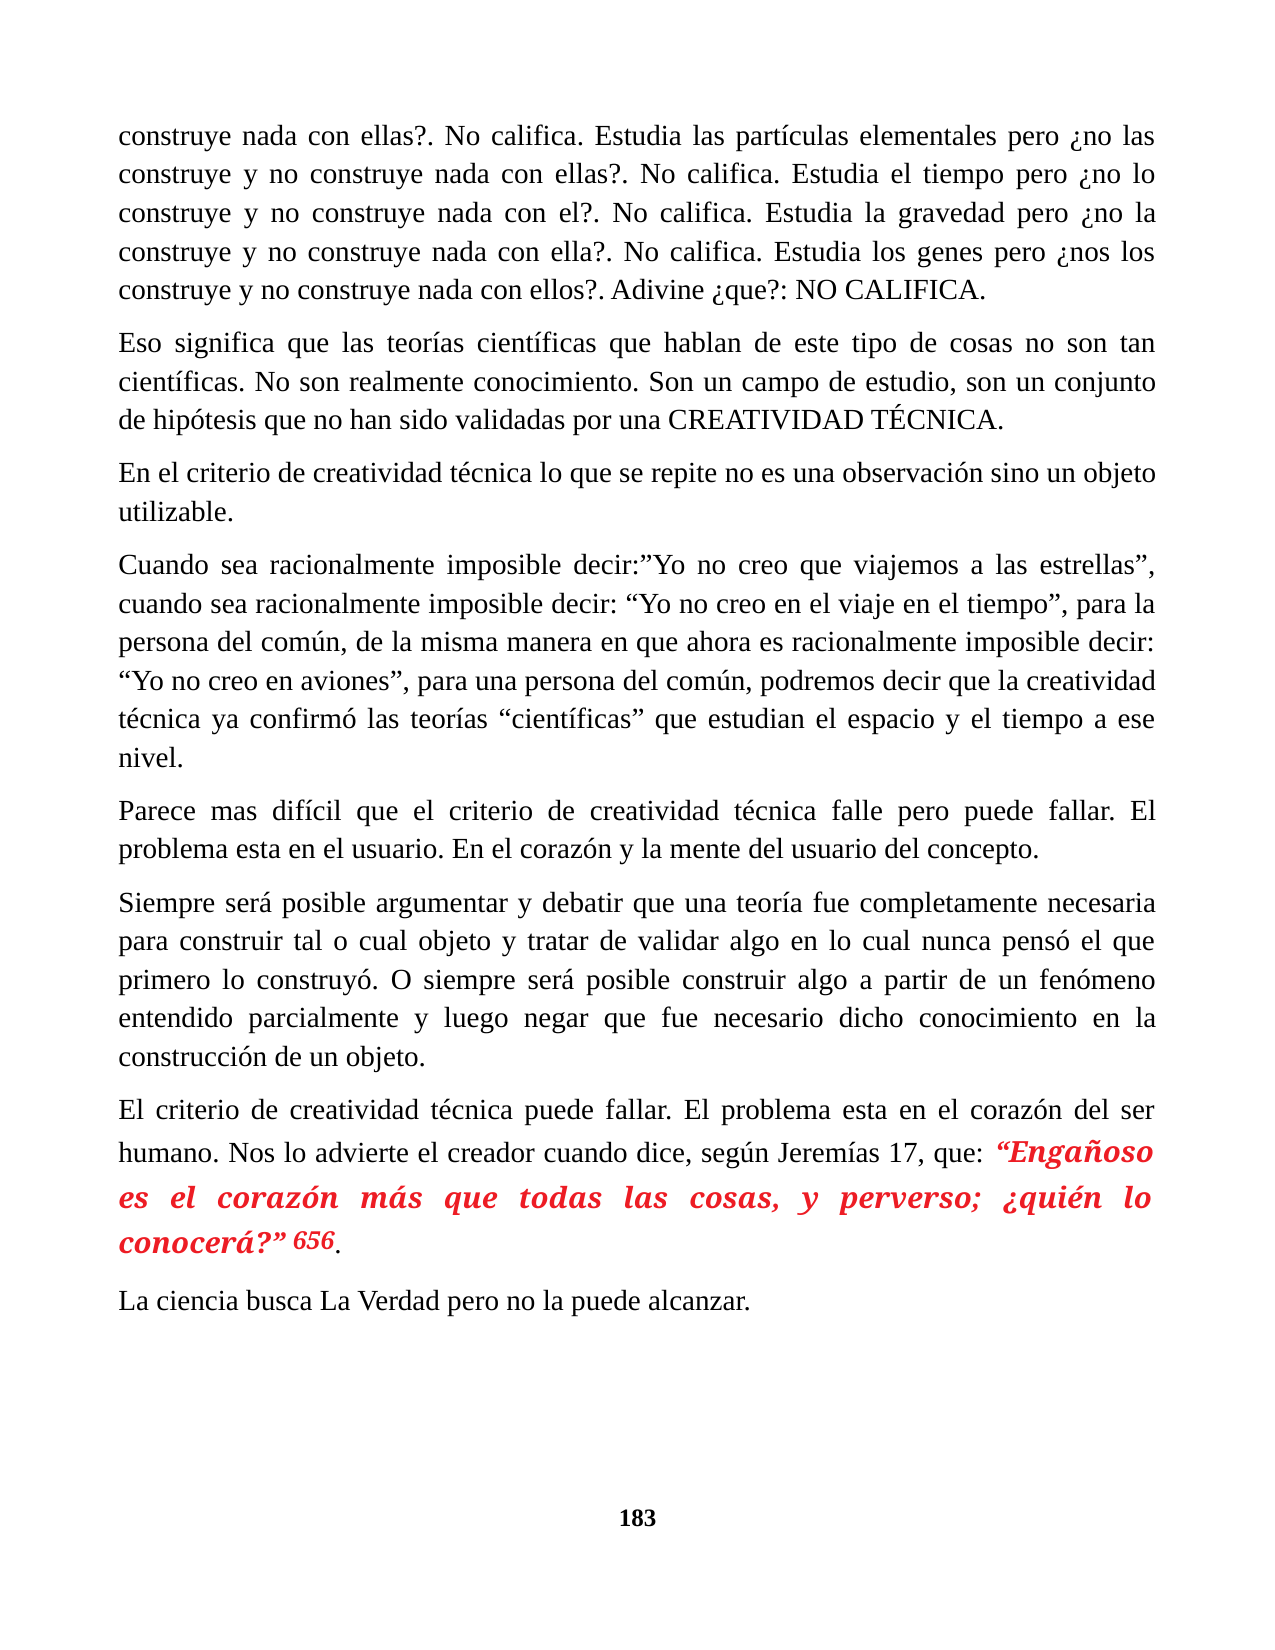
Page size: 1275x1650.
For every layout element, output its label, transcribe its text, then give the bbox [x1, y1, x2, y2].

text La ciencia busca La Verdad pero no la puede alcanzar. [118, 1283, 1157, 1317]
text Parece mas difícil que el criterio de creatividad técnica falle pero puede fallar. El problema esta en el usuario. En el corazón y la mente del usuario del concepto. [118, 793, 1157, 865]
text construye nada con ellas?. No califica. Estudia las partículas elementales pero ¿no las construye y no construye nada con ellas?. No califica. Estudia el tiempo pero ¿no lo construye y no construye nada con el?. No califica. Estudia la gravedad pero ¿no la construye y no construye nada con ella?. No califica. Estudia los genes pero ¿nos los construye y no construye nada con ellos?. Adivine ¿que?: NO CALIFICA. [118, 118, 1157, 306]
text El criterio de creatividad técnica puede fallar. El problema esta en el corazón del ser humano. Nos lo advierte el creador cuando dice, según Jeremías 17, que: “Engañoso es el corazón más que todas las cosas, y perverso; ¿quién lo conocerá?” . [118, 1092, 1157, 1262]
text Eso significa que las teorías científicas que hablan de este tipo de cosas no son tan científicas. No son realmente conocimiento. Son un campo de estudio, son un conjunto de hipótesis que no han sido validadas por una CREATIVIDAD TÉCNICA. [118, 325, 1157, 436]
text Cuando sea racionalmente imposible decir:”Yo no creo que viajemos a las estrellas”, cuando sea racionalmente imposible decir: “Yo no creo en el viaje en el tiempo”, para la persona del común, de la misma manera en que ahora es racionalmente imposible decir: “Yo no creo en aviones”, para una persona del común, podremos decir que la creatividad técnica ya confirmó las teorías “científicas” que estudian el espacio y el tiempo a ese nivel. [118, 547, 1157, 773]
text Siempre será posible argumentar y debatir que una teoría fue completamente necesaria para construir tal o cual objeto y tratar de validar algo en lo cual nunca pensó el que primero lo construyó. O siempre será posible construir algo a partir de un fenómeno entendido parcialmente y luego negar que fue necesario dicho conocimiento en la construcción de un objeto. [118, 885, 1157, 1072]
text En el criterio de creatividad técnica lo que se repite no es una observación sino un objeto utilizable. [118, 456, 1157, 528]
